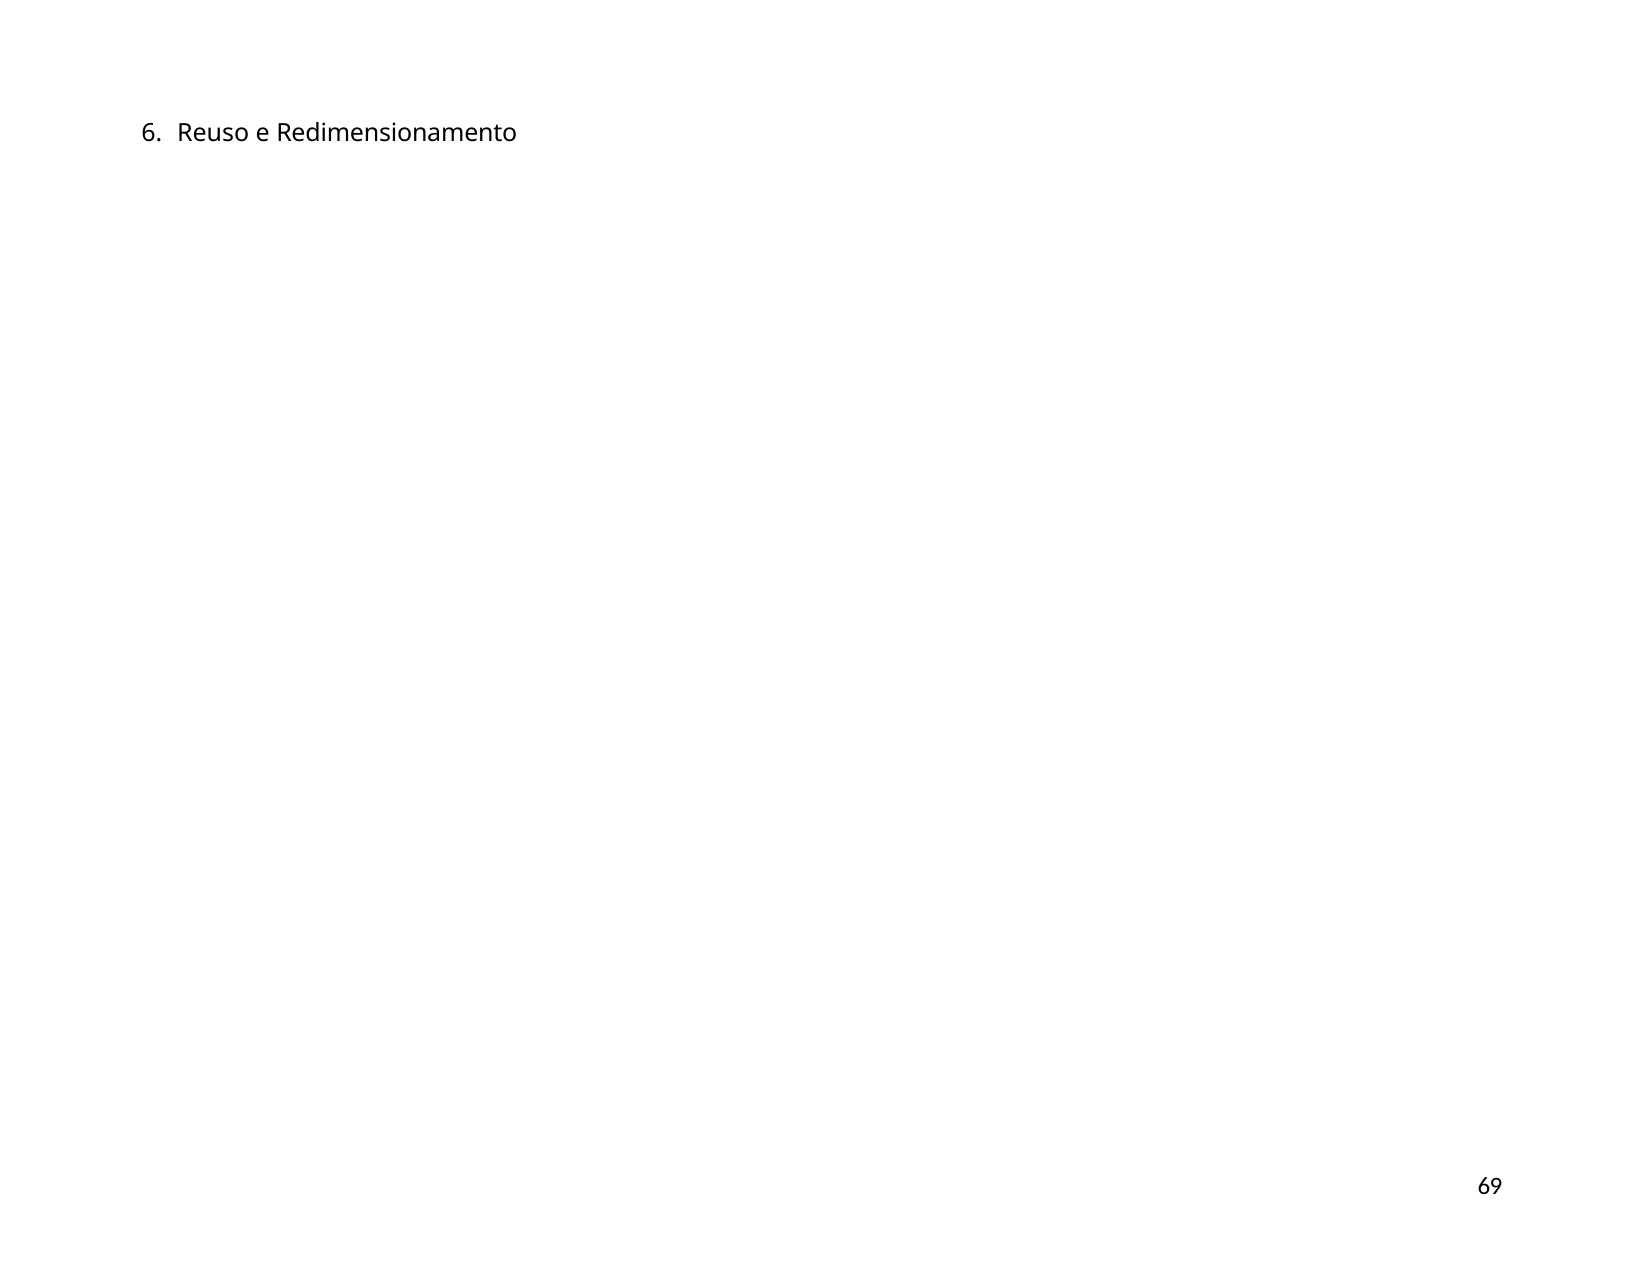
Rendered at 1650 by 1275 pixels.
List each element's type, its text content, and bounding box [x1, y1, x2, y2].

list Reuso e Redimensionamento [141, 114, 1650, 149]
